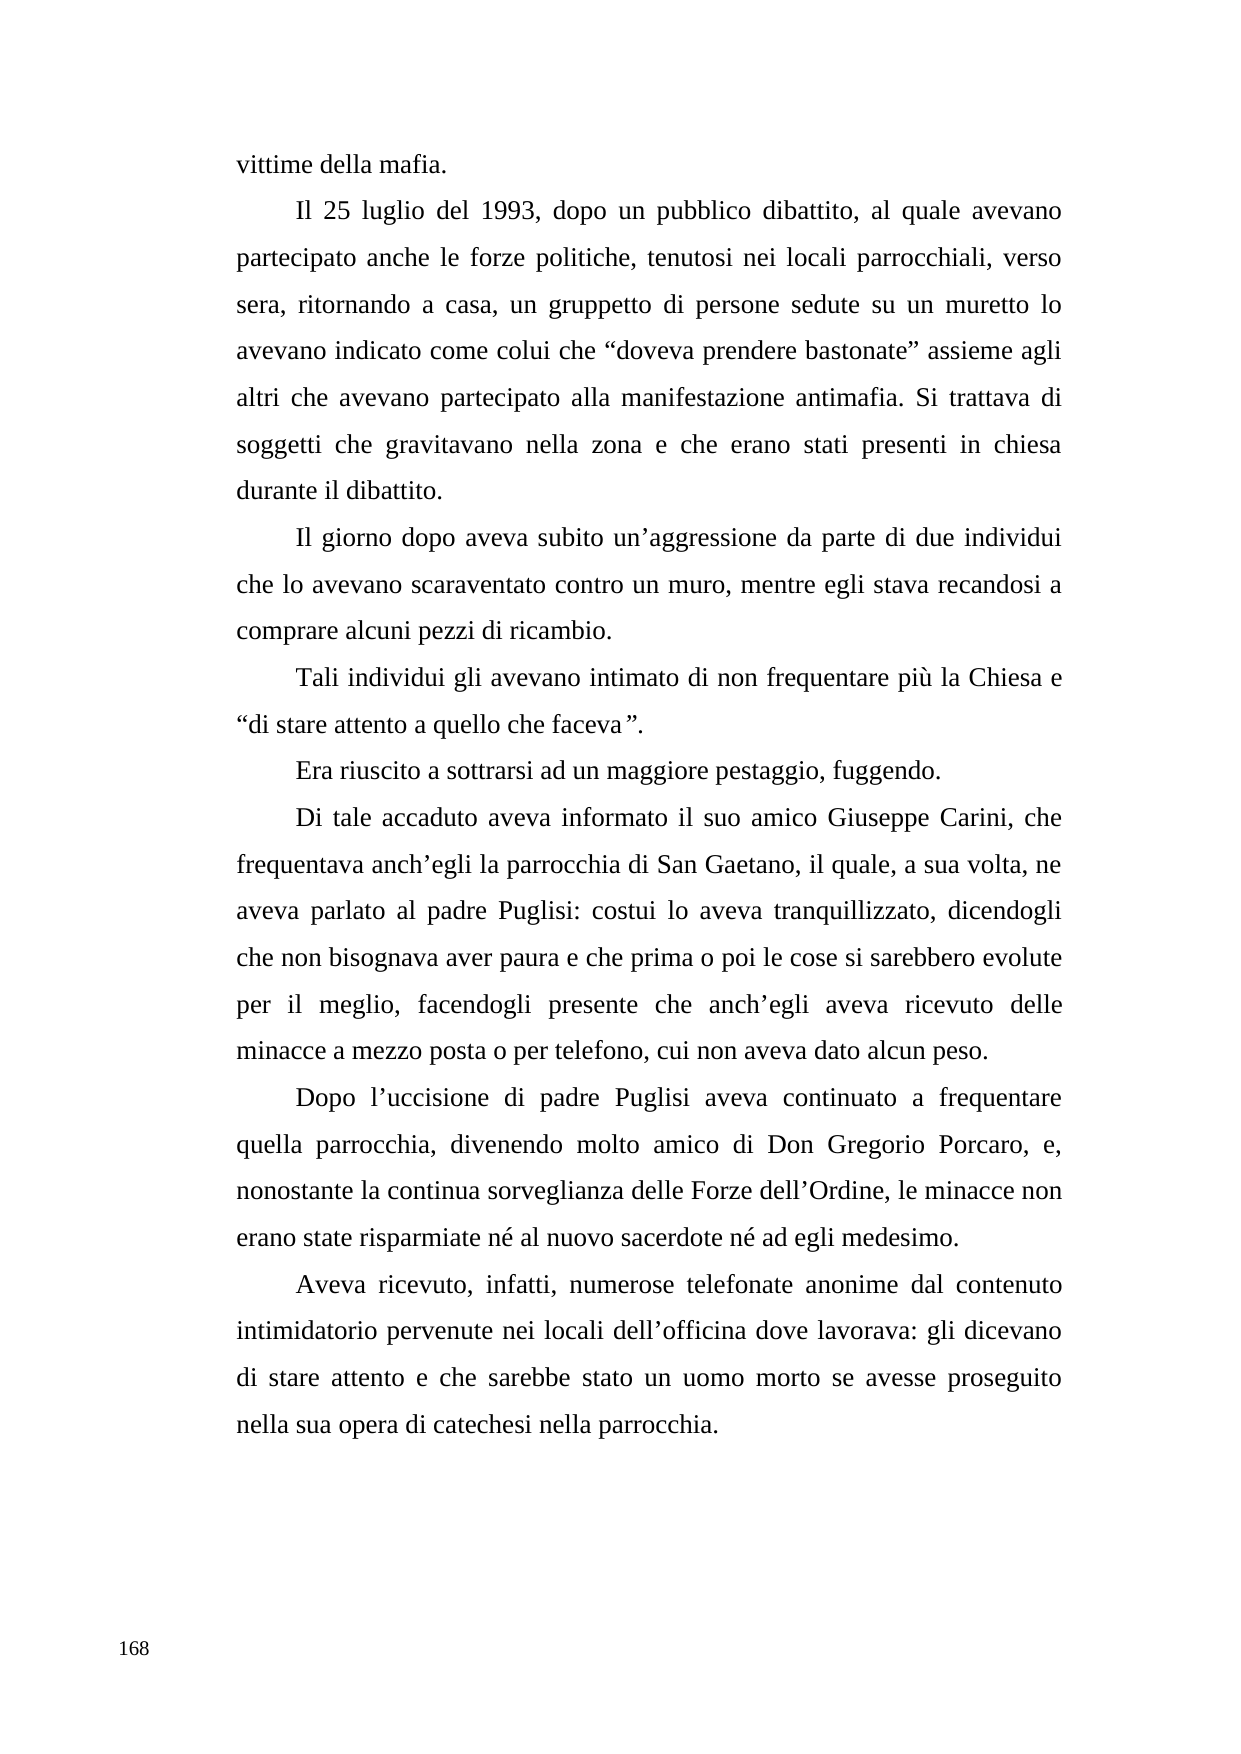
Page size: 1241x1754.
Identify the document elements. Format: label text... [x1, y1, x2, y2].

text Di tale accaduto aveva informato il suo amico Giuseppe Carini, che frequentava anch’egli la parrocchia di San Gaetano, il quale, a sua volta, ne aveva parlato al padre Puglisi: costui lo aveva tranquillizzato, dicendogli che non bisognava aver paura e che prima o poi le cose si sarebbero evolute per il meglio, facendogli presente che anch’egli aveva ricevuto delle minacce a mezzo posta o per telefono, cui non aveva dato alcun peso. [236, 801, 1063, 1066]
text Il giorno dopo aveva subito un’aggressione da parte di due individui che lo avevano scaraventato contro un muro, mentre egli stava recandosi a comprare alcuni pezzi di ricambio. [236, 521, 1063, 646]
text Tali individui gli avevano intimato di non frequentare più la Chiesa e “di stare attento a quello che faceva”. [236, 661, 1063, 739]
text Aveva ricevuto, infatti, numerose telefonate anonime dal contenuto intimidatorio pervenute nei locali dell’officina dove lavorava: gli dicevano di stare attento e che sarebbe stato un uomo morto se avesse proseguito nella sua opera di catechesi nella parrocchia. [236, 1268, 1063, 1439]
text vittime della mafia. [236, 148, 1063, 179]
text Era riuscito a sottrarsi ad un maggiore pestaggio, fuggendo. [236, 754, 1063, 786]
text Dopo l’uccisione di padre Puglisi aveva continuato a frequentare quella parrocchia, divenendo molto amico di Don Gregorio Porcaro, e, nonostante la continua sorveglianza delle Forze dell’Ordine, le minacce non erano state risparmiate né al nuovo sacerdote né ad egli medesimo. [236, 1081, 1063, 1252]
text Il 25 luglio del 1993, dopo un pubblico dibattito, al quale avevano partecipato anche le forze politiche, tenutosi nei locali parrocchiali, verso sera, ritornando a casa, un gruppetto di persone sedute su un muretto lo avevano indicato come colui che “doveva prendere bastonate” assieme agli altri che avevano partecipato alla manifestazione antimafia. Si trattava di soggetti che gravitavano nella zona e che erano stati presenti in chiesa durante il dibattito. [236, 194, 1063, 506]
